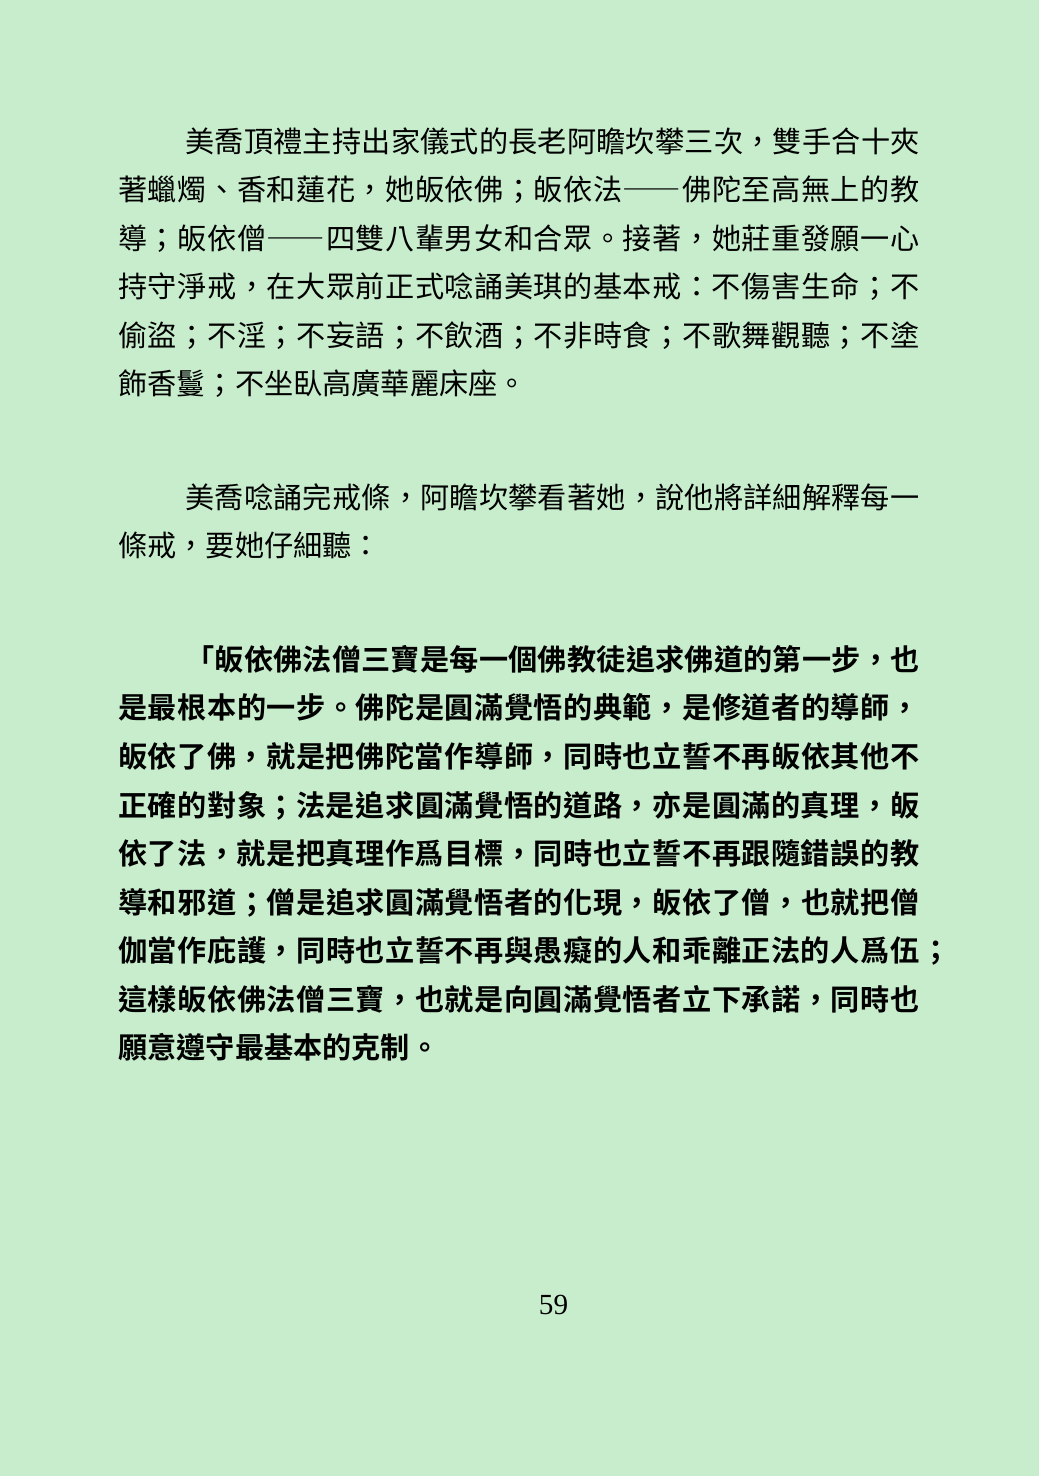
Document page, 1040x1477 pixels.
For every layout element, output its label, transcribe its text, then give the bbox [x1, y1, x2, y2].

text 美喬唸誦完戒條，阿瞻坎攀看著她，說他將詳細解釋每一條戒，要她仔細聽： [118, 474, 921, 565]
text 「皈依佛法僧三寶是每一個佛教徒追求佛道的第一步，也是最根本的一步。佛陀是圓滿覺悟的典範，是修道者的導師，皈依了佛，就是把佛陀當作導師，同時也立誓不再皈依其他不正確的對象；法是追求圓滿覺悟的道路，亦是圓滿的真理，皈依了法，就是把真理作爲目標，同時也立誓不再跟隨錯誤的教導和邪道；僧是追求圓滿覺悟者的化現，皈依了僧，也就把僧伽當作庇護，同時也立誓不再與愚癡的人和乖離正法的人爲伍；這樣皈依佛法僧三寶，也就是向圓滿覺悟者立下承諾，同時也願意遵守最基本的克制。 [118, 636, 921, 1067]
text 美喬頂禮主持出家儀式的長老阿瞻坎攀三次，雙手合十夾著蠟燭、香和蓮花，她皈依佛；皈依法——佛陀至高無上的教導；皈依僧——四雙八輩男女和合眾。接著，她莊重發願一心持守淨戒，在大眾前正式唸誦美琪的基本戒：不傷害生命；不偷盜；不淫；不妄語；不飲酒；不非時食；不歌舞觀聽；不塗飾香鬘；不坐臥高廣華麗床座。 [118, 118, 921, 403]
